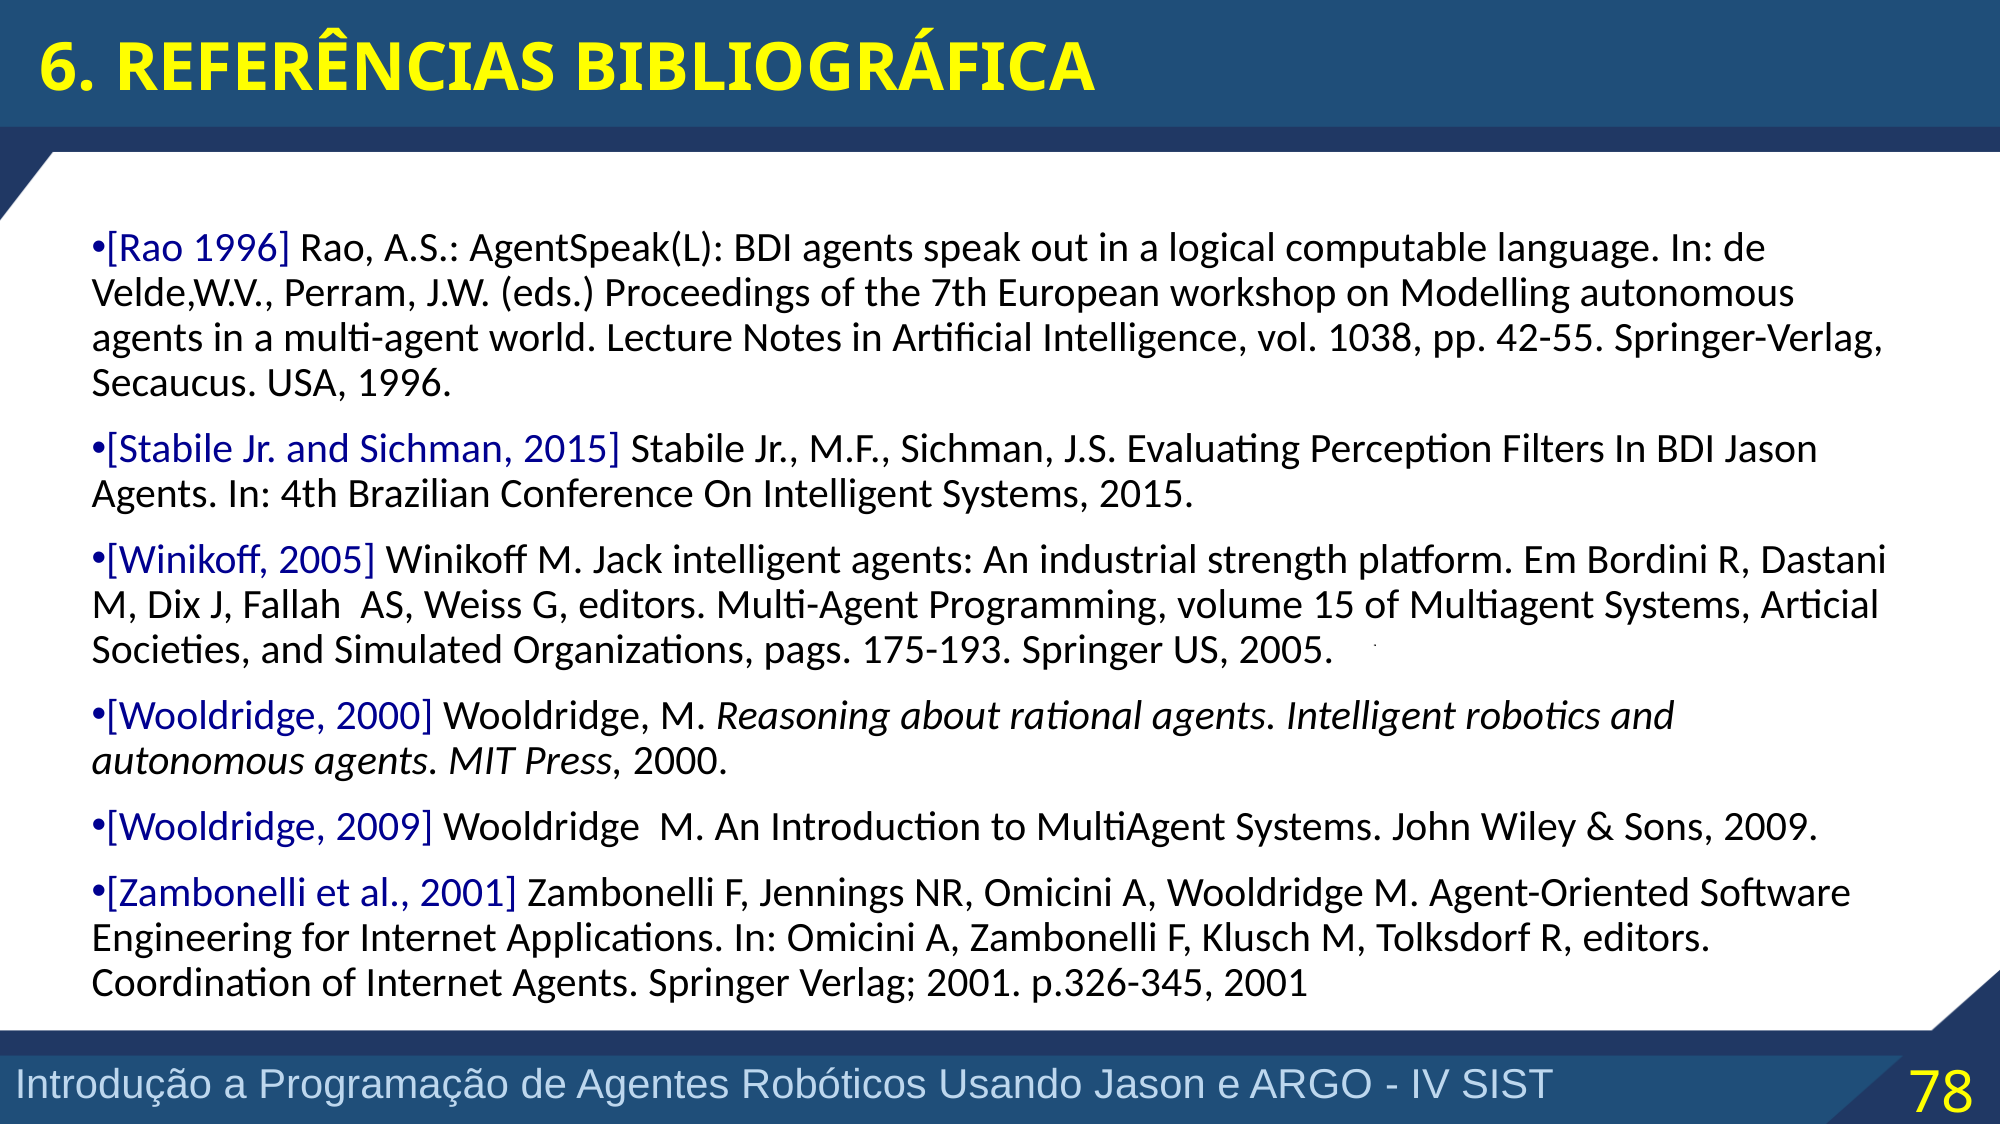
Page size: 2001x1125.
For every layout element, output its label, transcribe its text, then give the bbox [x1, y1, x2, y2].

text_box 6. REFERÊNCIAS BIBLIOGRÁFICA [24, 16, 2000, 112]
picture [0, 0, 2000, 1124]
text_box [Rao 1996] Rao, A.S.: AgentSpeak(L): BDI agents speak out in a logical computable language. In: de Velde,W.V., Perram, J.W. (eds.) Proceedings of the 7th European workshop on Modelling autonomous agents in a multi-agent world. Lecture Notes in Artificial Intelligence, vol. 1038, pp. 42-55. Springer-Verlag, Secaucus. USA, 1996. [Stabile Jr. and Sichman, 2015] Stabile Jr., M.F., Sichman, J.S. Evaluating Perception Filters In BDI Jason Agents. In: 4th Brazilian Conference On Intelligent Systems, 2015. [Winikoff, 2005] Winikoff M. Jack intelligent agents: An industrial strength platform. Em Bordini R, Dastani M, Dix J, Fallah AS, Weiss G, editors. Multi-Agent Programming, volume 15 of Multiagent Systems, Articial Societies, and Simulated Organizations, pags. 175-193. Springer US, 2005. [Wooldridge, 2000] Wooldridge, M. Reasoning about rational agents. Intelligent robotics and autonomous agents. MIT Press, 2000. [Wooldridge, 2009] Wooldridge M. An Introduction to MultiAgent Systems. John Wiley & Sons, 2009. [Zambonelli et al., 2001] Zambonelli F, Jennings NR, Omicini A, Wooldridge M. Agent-Oriented Software Engineering for Internet Applications. In: Omicini A, Zambonelli F, Klusch M, Tolksdorf R, editors. Coordination of Internet Agents. Springer Verlag; 2001. p.326-345, 2001 [1, 218, 1910, 1030]
